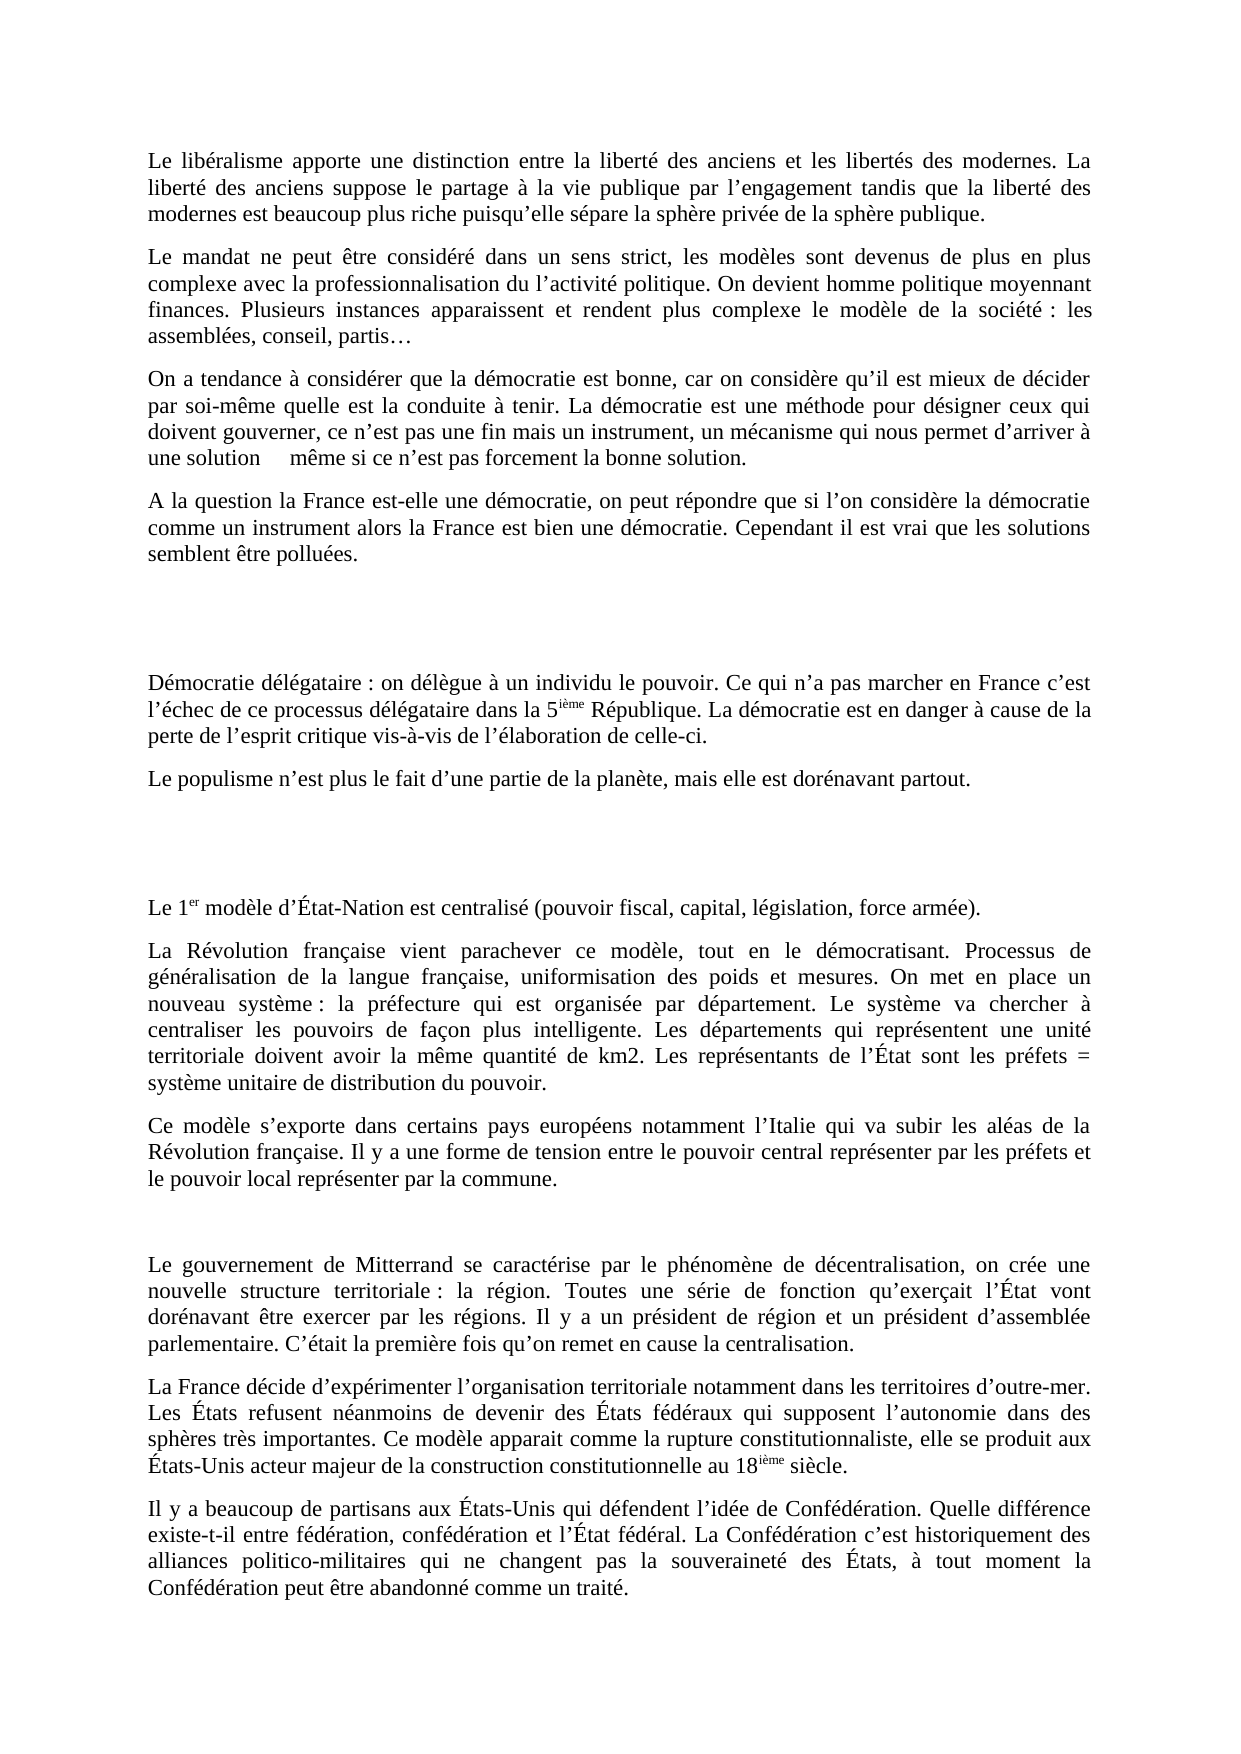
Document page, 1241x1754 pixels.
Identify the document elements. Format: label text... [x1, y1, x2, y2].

text Le libéralisme apporte une distinction entre la liberté des anciens et les libertés des modernes. La liberté des anciens suppose le partage à la vie publique par l’engagement tandis que la liberté des modernes est beaucoup plus riche puisqu’elle sépare la sphère privée de la sphère publique. [148, 148, 1093, 227]
text On a tendance à considérer que la démocratie est bonne, car on considère qu’il est mieux de décider par soi-même quelle est la conduite à tenir. La démocratie est une méthode pour désigner ceux qui doivent gouverner, ce n’est pas une fin mais un instrument, un mécanisme qui nous permet d’arriver à une solution  même si ce n’est pas forcement la bonne solution. [148, 365, 1093, 471]
text Le 1er modèle d’État-Nation est centralisé (pouvoir fiscal, capital, législation, force armée). [148, 894, 1093, 920]
text Le gouvernement de Mitterrand se caractérise par le phénomène de décentralisation, on crée une nouvelle structure territoriale : la région. Toutes une série de fonction qu’exerçait l’État vont dorénavant être exercer par les régions. Il y a un président de région et un président d’assemblée parlementaire. C’était la première fois qu’on remet en cause la centralisation. [148, 1251, 1093, 1356]
text Il y a beaucoup de partisans aux États-Unis qui défendent l’idée de Confédération. Quelle différence existe-t-il entre fédération, confédération et l’État fédéral. La Confédération c’est historiquement des alliances politico-militaires qui ne changent pas la souveraineté des États, à tout moment la Confédération peut être abandonné comme un traité. [148, 1495, 1093, 1600]
text Ce modèle s’exporte dans certains pays européens notamment l’Italie qui va subir les aléas de la Révolution française. Il y a une forme de tension entre le pouvoir central représenter par les préfets et le pouvoir local représenter par la commune. [148, 1112, 1093, 1191]
text Le mandat ne peut être considéré dans un sens strict, les modèles sont devenus de plus en plus complexe avec la professionnalisation du l’activité politique. On devient homme politique moyennant finances. Plusieurs instances apparaissent et rendent plus complexe le modèle de la société : les assemblées, conseil, partis… [148, 243, 1093, 349]
text La France décide d’expérimenter l’organisation territoriale notamment dans les territoires d’outre-mer. Les États refusent néanmoins de devenir des États fédéraux qui supposent l’autonomie dans des sphères très importantes. Ce modèle apparait comme la rupture constitutionnaliste, elle se produit aux États-Unis acteur majeur de la construction constitutionnelle au 18ième siècle. [148, 1373, 1093, 1478]
text Le populisme n’est plus le fait d’une partie de la planète, mais elle est dorénavant partout. [148, 765, 1093, 791]
text La Révolution française vient parachever ce modèle, tout en le démocratisant. Processus de généralisation de la langue française, uniformisation des poids et mesures. On met en place un nouveau système : la préfecture qui est organisée par département. Le système va chercher à centraliser les pouvoirs de façon plus intelligente. Les départements qui représentent une unité territoriale doivent avoir la même quantité de km2. Les représentants de l’État sont les préfets = système unitaire de distribution du pouvoir. [148, 937, 1093, 1095]
text A la question la France est-elle une démocratie, on peut répondre que si l’on considère la démocratie comme un instrument alors la France est bien une démocratie. Cependant il est vrai que les solutions semblent être polluées. [148, 487, 1093, 567]
text Démocratie délégataire : on délègue à un individu le pouvoir. Ce qui n’a pas marcher en France c’est l’échec de ce processus délégataire dans la 5ième République. La démocratie est en danger à cause de la perte de l’esprit critique vis-à-vis de l’élaboration de celle-ci. [148, 669, 1093, 748]
